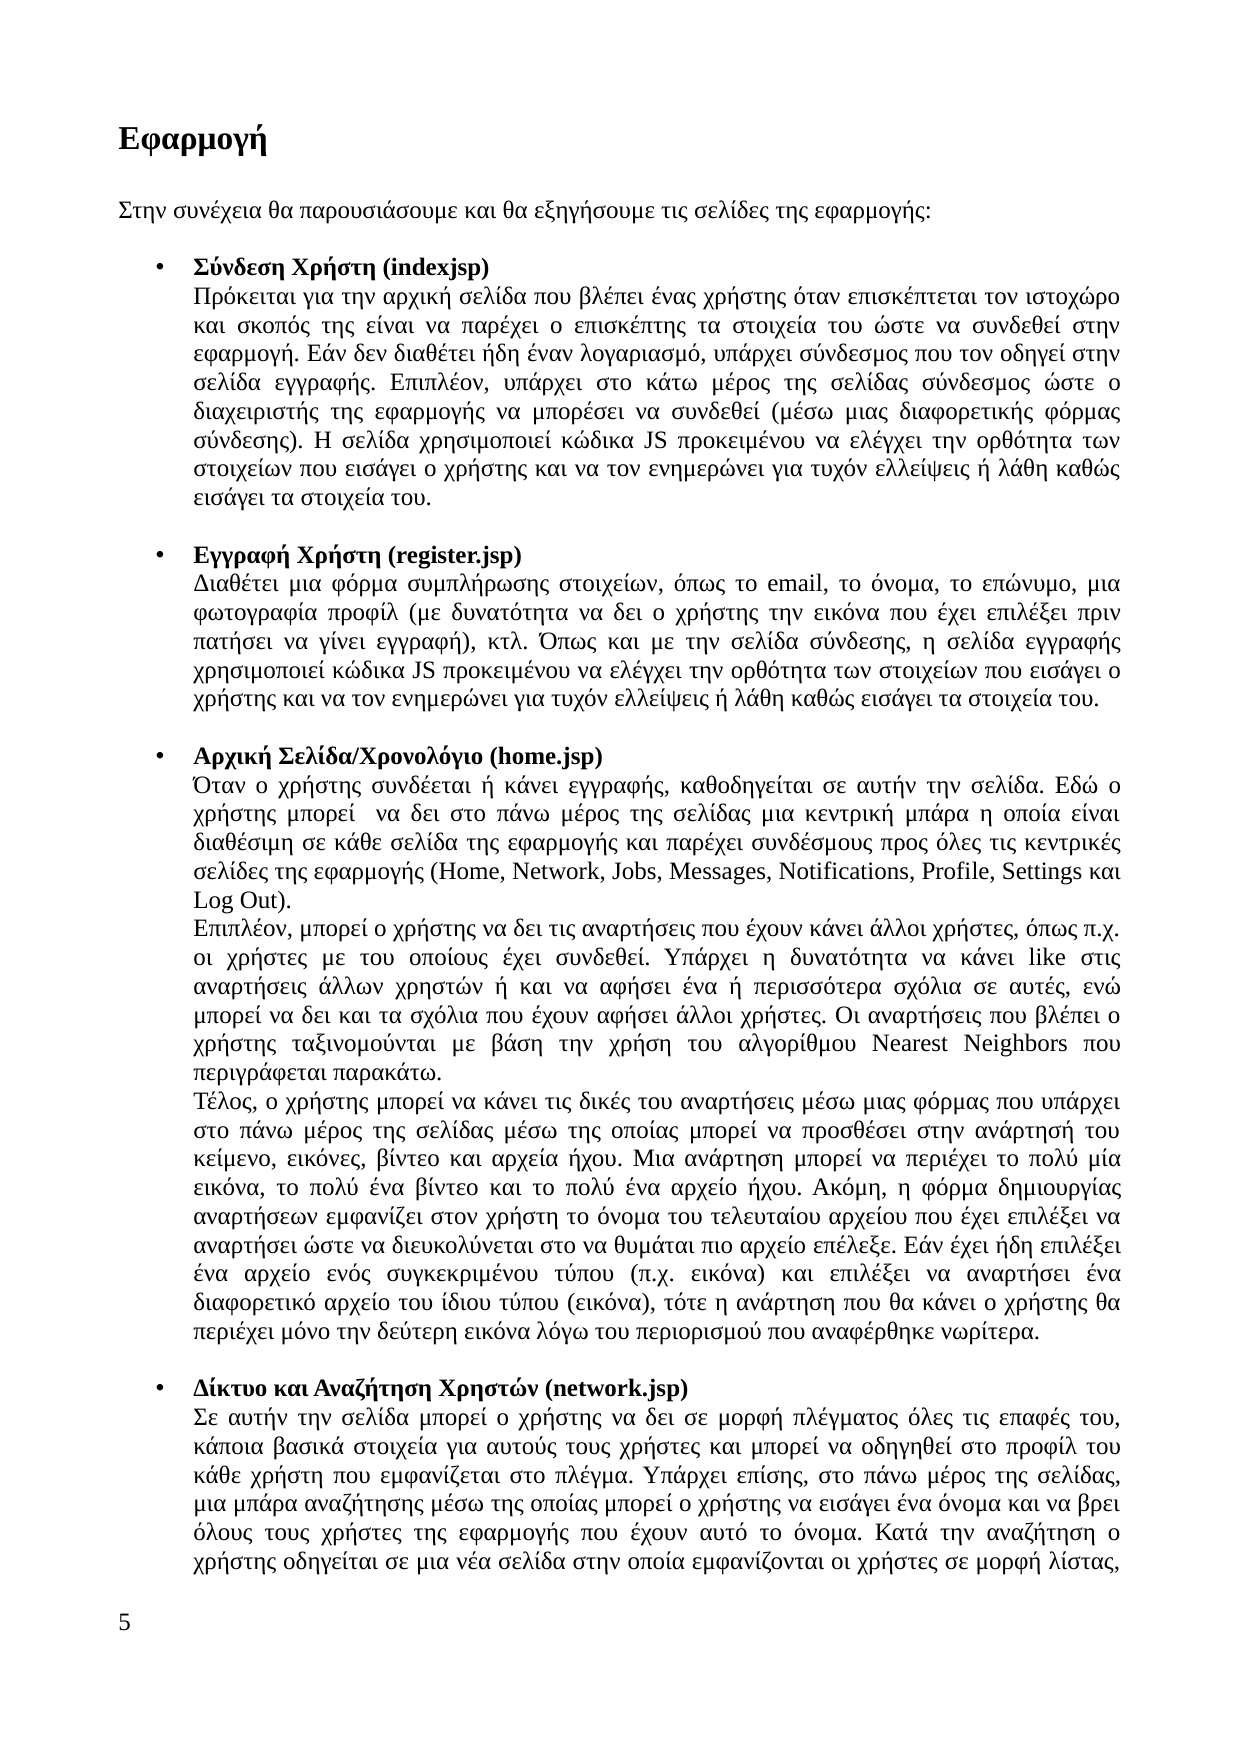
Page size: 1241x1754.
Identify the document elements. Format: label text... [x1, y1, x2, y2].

list Δίκτυο και Αναζήτηση Χρηστών (network.jsp) [156, 1373, 1122, 1402]
list Σε αυτήν την σελίδα μπορεί ο χρήστης να δει σε μορφή πλέγματος όλες τις επαφές του, κάποια βασικά στοιχεία για αυτούς τους χρήστες και μπορεί να οδηγηθεί στο προφίλ του κάθε χρήστη που εμφανίζεται στο πλέγμα. Υπάρχει επίσης, στο πάνω μέρος της σελίδας, μια μπάρα αναζήτησης μέσω της οποίας μπορεί ο χρήστης να εισάγει ένα όνομα και να βρει όλους τους χρήστες της εφαρμογής που έχουν αυτό το όνομα. Κατά την αναζήτηση ο χρήστης οδηγείται σε μια νέα σελίδα στην οποία εμφανίζονται οι χρήστες σε μορφή λίστας, [156, 1402, 1122, 1575]
list Σύνδεση Χρήστη (indexjsp) [156, 252, 1122, 281]
text Εφαρμογή [118, 118, 1122, 156]
list Επιπλέον, μπορεί ο χρήστης να δει τις αναρτήσεις που έχουν κάνει άλλοι χρήστες, όπως π.χ. οι χρήστες με του οποίους έχει συνδεθεί. Υπάρχει η δυνατότητα να κάνει like στις αναρτήσεις άλλων χρηστών ή και να αφήσει ένα ή περισσότερα σχόλια σε αυτές, ενώ μπορεί να δει και τα σχόλια που έχουν αφήσει άλλοι χρήστες. Οι αναρτήσεις που βλέπει ο χρήστης ταξινομούνται με βάση την χρήση του αλγορίθμου Nearest Neighbors που περιγράφεται παρακάτω. [156, 913, 1122, 1086]
list Εγγραφή Χρήστη (register.jsp) [156, 540, 1122, 568]
list Διαθέτει μια φόρμα συμπλήρωσης στοιχείων, όπως το email, το όνομα, το επώνυμο, μια φωτογραφία προφίλ (με δυνατότητα να δει ο χρήστης την εικόνα που έχει επιλέξει πριν πατήσει να γίνει εγγραφή), κτλ. Όπως και με την σελίδα σύνδεσης, η σελίδα εγγραφής χρησιμοποιεί κώδικα JS προκειμένου να ελέγχει την ορθότητα των στοιχείων που εισάγει ο χρήστης και να τον ενημερώνει για τυχόν ελλείψεις ή λάθη καθώς εισάγει τα στοιχεία του. [156, 568, 1122, 712]
text Στην συνέχεια θα παρουσιάσουμε και θα εξηγήσουμε τις σελίδες της εφαρμογής: [118, 195, 1122, 223]
list Όταν ο χρήστης συνδέεται ή κάνει εγγραφής, καθοδηγείται σε αυτήν την σελίδα. Εδώ ο χρήστης μπορεί να δει στο πάνω μέρος της σελίδας μια κεντρική μπάρα η οποία είναι διαθέσιμη σε κάθε σελίδα της εφαρμογής και παρέχει συνδέσμους προς όλες τις κεντρικές σελίδες της εφαρμογής (Home, Network, Jobs, Messages, Notifications, Profile, Settings και Log Οut). [156, 770, 1122, 913]
list Τέλος, ο χρήστης μπορεί να κάνει τις δικές του αναρτήσεις μέσω μιας φόρμας που υπάρχει στο πάνω μέρος της σελίδας μέσω της οποίας μπορεί να προσθέσει στην ανάρτησή του κείμενο, εικόνες, βίντεο και αρχεία ήχου. Μια ανάρτηση μπορεί να περιέχει το πολύ μία εικόνα, το πολύ ένα βίντεο και το πολύ ένα αρχείο ήχου. Ακόμη, η φόρμα δημιουργίας αναρτήσεων εμφανίζει στον χρήστη το όνομα του τελευταίου αρχείου που έχει επιλέξει να αναρτήσει ώστε να διευκολύνεται στο να θυμάται πιο αρχείο επέλεξε. Εάν έχει ήδη επιλέξει ένα αρχείο ενός συγκεκριμένου τύπου (π.χ. εικόνα) και επιλέξει να αναρτήσει ένα διαφορετικό αρχείο του ίδιου τύπου (εικόνα), τότε η ανάρτηση που θα κάνει ο χρήστης θα περιέχει μόνο την δεύτερη εικόνα λόγω του περιορισμού που αναφέρθηκε νωρίτερα. [156, 1086, 1122, 1345]
list Πρόκειται για την αρχική σελίδα που βλέπει ένας χρήστης όταν επισκέπτεται τον ιστοχώρο και σκοπός της είναι να παρέχει ο επισκέπτης τα στοιχεία του ώστε να συνδεθεί στην εφαρμογή. Εάν δεν διαθέτει ήδη έναν λογαριασμό, υπάρχει σύνδεσμος που τον οδηγεί στην σελίδα εγγραφής. Επιπλέον, υπάρχει στο κάτω μέρος της σελίδας σύνδεσμος ώστε ο διαχειριστής της εφαρμογής να μπορέσει να συνδεθεί (μέσω μιας διαφορετικής φόρμας σύνδεσης). Η σελίδα χρησιμοποιεί κώδικα JS προκειμένου να ελέγχει την ορθότητα των στοιχείων που εισάγει ο χρήστης και να τον ενημερώνει για τυχόν ελλείψεις ή λάθη καθώς εισάγει τα στοιχεία του. [156, 281, 1122, 511]
list Αρχική Σελίδα/Χρονολόγιο (home.jsp) [156, 741, 1122, 770]
